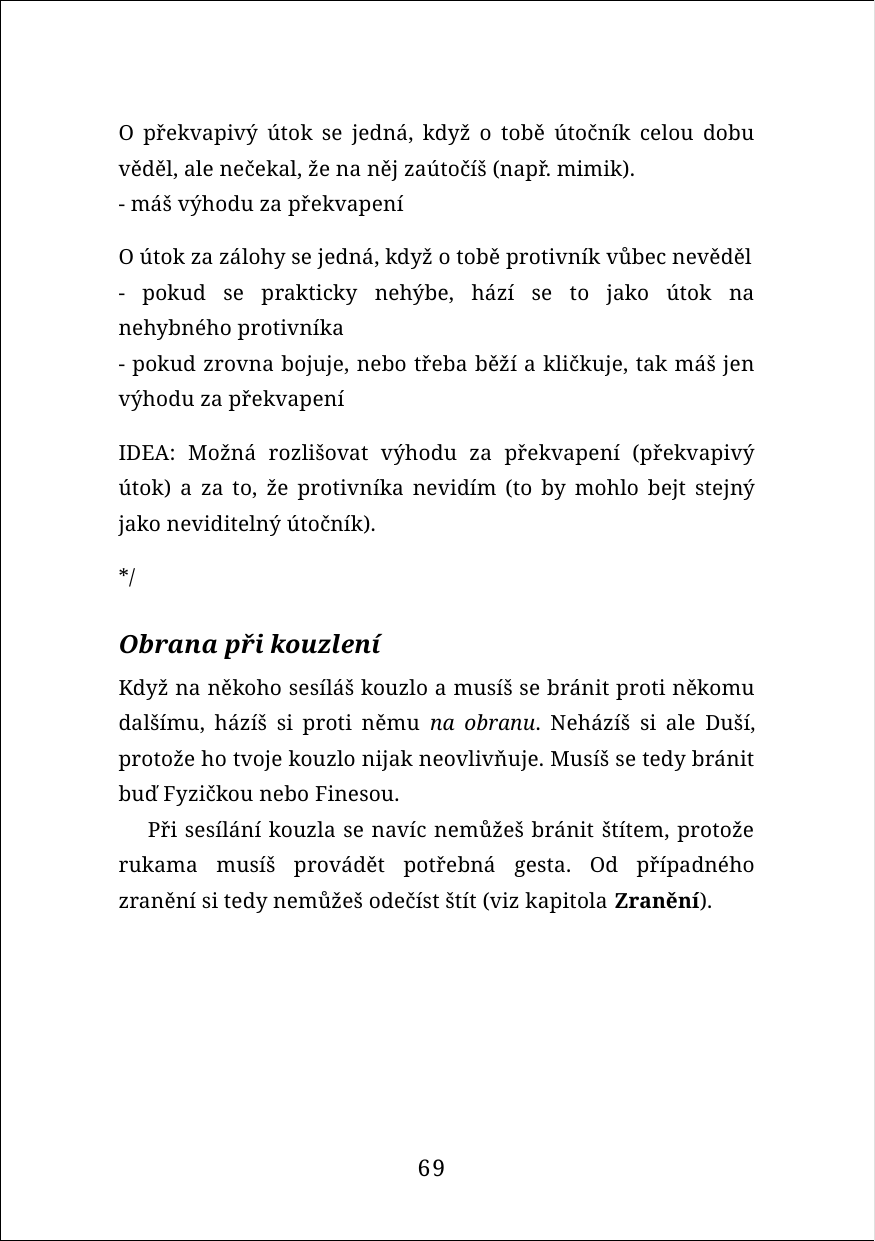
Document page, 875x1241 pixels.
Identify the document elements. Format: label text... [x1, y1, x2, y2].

text O útok za zálohy se jedná, když o tobě protivník vůbec nevěděl - pokud se prakticky nehýbe, hází se to jako útok na nehybného protivníka - pokud zrovna bojuje, nebo třeba běží a kličkuje, tak máš jen výhodu za překvapení [118, 242, 756, 413]
text IDEA: Možná rozlišovat výhodu za překvapení (překvapivý útok) a za to, že protivníka nevidím (to by mohlo bejt stejný jako neviditelný útočník). [118, 438, 756, 537]
text */ [118, 562, 756, 591]
text O překvapivý útok se jedná, když o tobě útočník celou dobu věděl, ale nečekal, že na něj zaútočíš (např. mimik). - máš výhodu za překvapení [118, 118, 756, 218]
subtitle Obrana při kouzlení [118, 627, 756, 661]
text Když na někoho sesíláš kouzlo a musíš se bránit proti někomu dalšímu, házíš si proti němu na obranu. Neházíš si ale Duší, protože ho tvoje kouzlo nijak neovlivňuje. Musíš se tedy bránit buď Fyzičkou nebo Finesou. Při sesílání kouzla se navíc nemůžeš bránit štítem, protože rukama musíš provádět potřebná gesta. Od případného zranění si tedy nemůžeš odečíst štít (viz kapitola Zranění). [118, 673, 756, 914]
